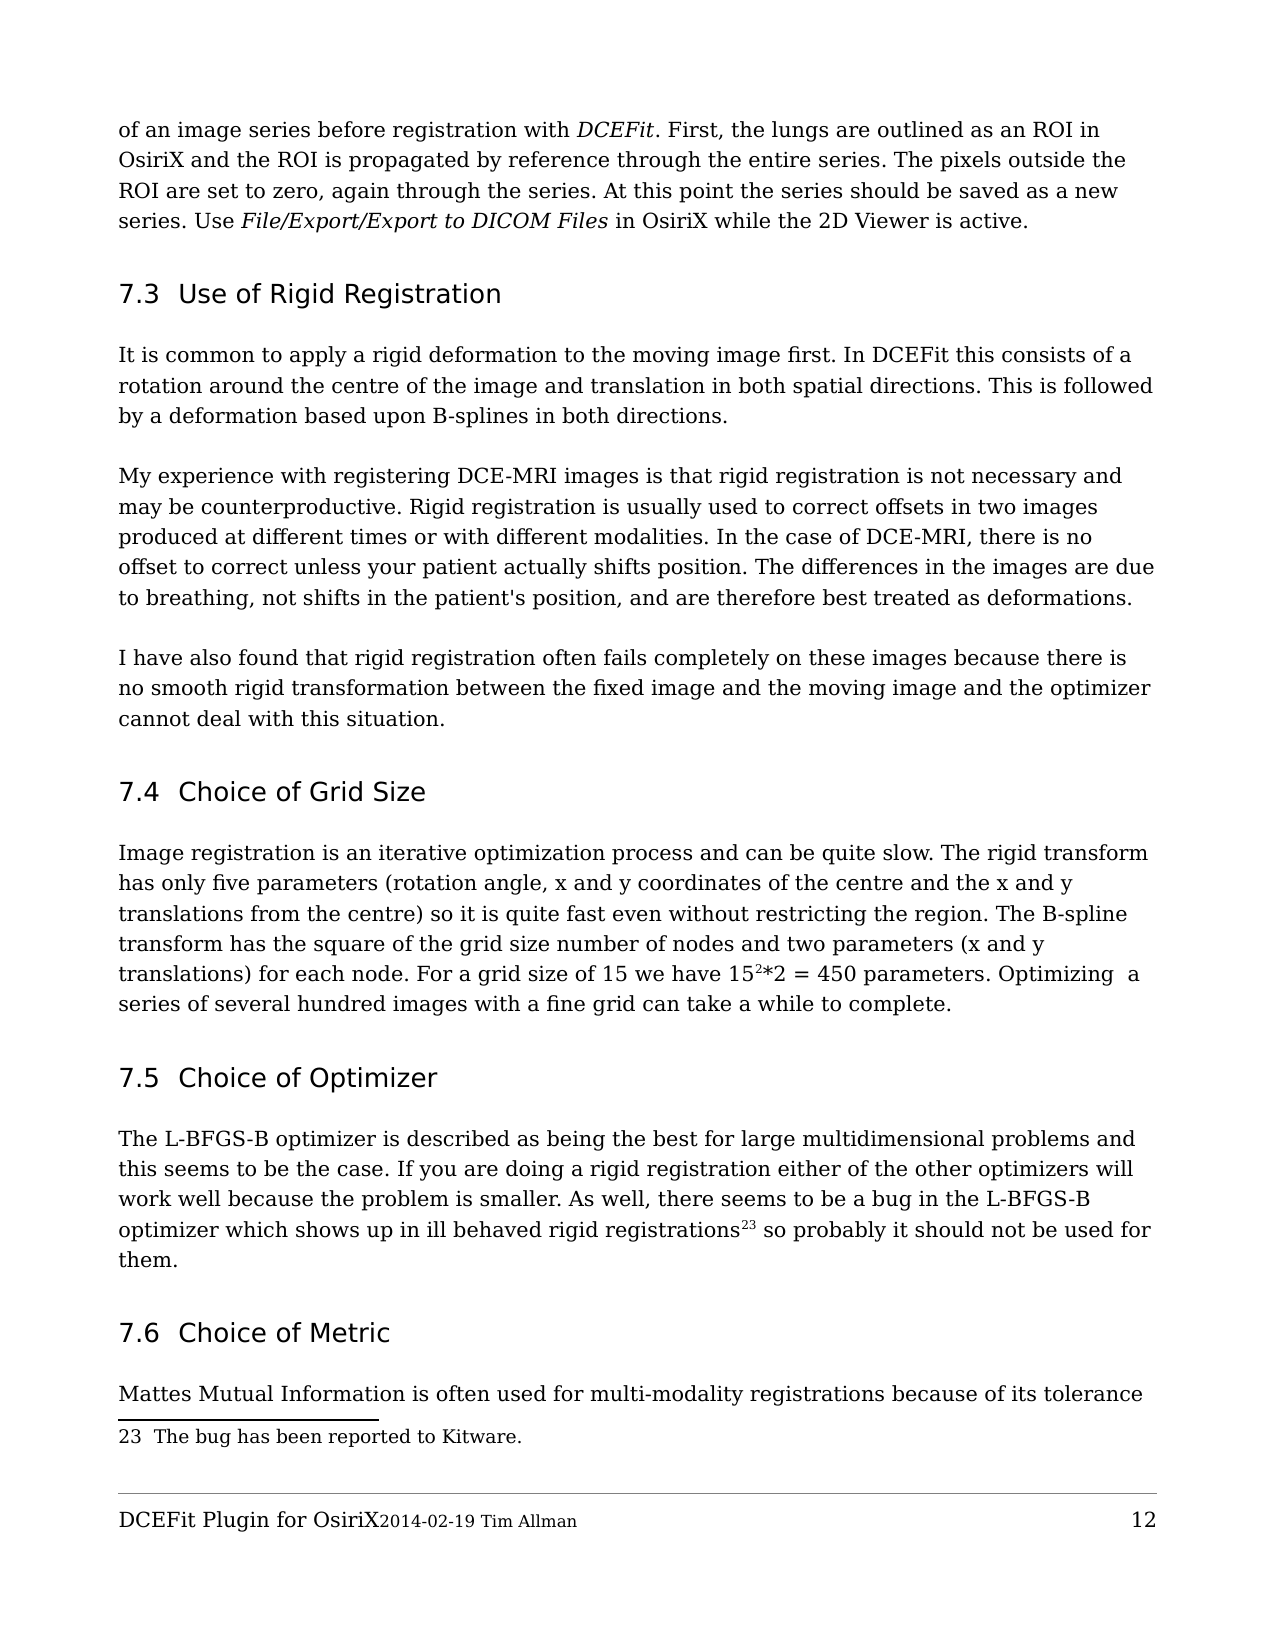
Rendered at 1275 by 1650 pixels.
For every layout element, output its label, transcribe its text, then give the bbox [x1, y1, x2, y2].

text The L-BFGS-B optimizer is described as being the best for large multidimensional problems and this seems to be the case. If you are doing a rigid registration either of the other optimizers will work well because the problem is smaller. As well, there seems to be a bug in the L-BFGS-B optimizer which shows up in ill behaved rigid registrations so probably it should not be used for them. [118, 1127, 1157, 1272]
text Image registration is an iterative optimization process and can be quite slow. The rigid transform has only five parameters (rotation angle, x and y coordinates of the centre and the x and y translations from the centre) so it is quite fast even without restricting the region. The B-spline transform has the square of the grid size number of nodes and two parameters (x and y translations) for each node. For a grid size of 15 we have 152*2 = 450 parameters. Optimizing a series of several hundred images with a fine grid can take a while to complete. [118, 841, 1157, 1017]
text Mattes Mutual Information is often used for multi-modality registrations because of its tolerance [118, 1382, 1157, 1407]
text of an image series before registration with DCEFit. First, the lungs are outlined as an ROI in OsiriX and the ROI is propagated by reference through the entire series. The pixels outside the ROI are set to zero, again through the series. At this point the series should be saved as a new series. Use File/Export/Export to DICOM Files in OsiriX while the 2D Viewer is active. [118, 118, 1157, 233]
text The bug has been reported to Kitware. [118, 1426, 1157, 1448]
subtitle Choice of Metric [118, 1318, 1157, 1349]
text My experience with registering DCE-MRI images is that rigid registration is not necessary and may be counterproductive. Rigid registration is usually used to correct offsets in two images produced at different times or with different modalities. In the case of DCE-MRI, there is no offset to correct unless your patient actually shifts position. The differences in the images are due to breathing, not shifts in the patient's position, and are therefore best treated as deformations. [118, 464, 1157, 610]
subtitle Choice of Grid Size [118, 777, 1157, 807]
text I have also found that rigid registration often fails completely on these images because there is no smooth rigid transformation between the fixed image and the moving image and the optimizer cannot deal with this situation. [118, 646, 1157, 731]
subtitle Choice of Optimizer [118, 1063, 1157, 1093]
subtitle Use of Rigid Registration [118, 279, 1157, 310]
text It is common to apply a rigid deformation to the moving image first. In DCEFit this consists of a rotation around the centre of the image and translation in both spatial directions. This is followed by a deformation based upon B-splines in both directions. [118, 343, 1157, 428]
